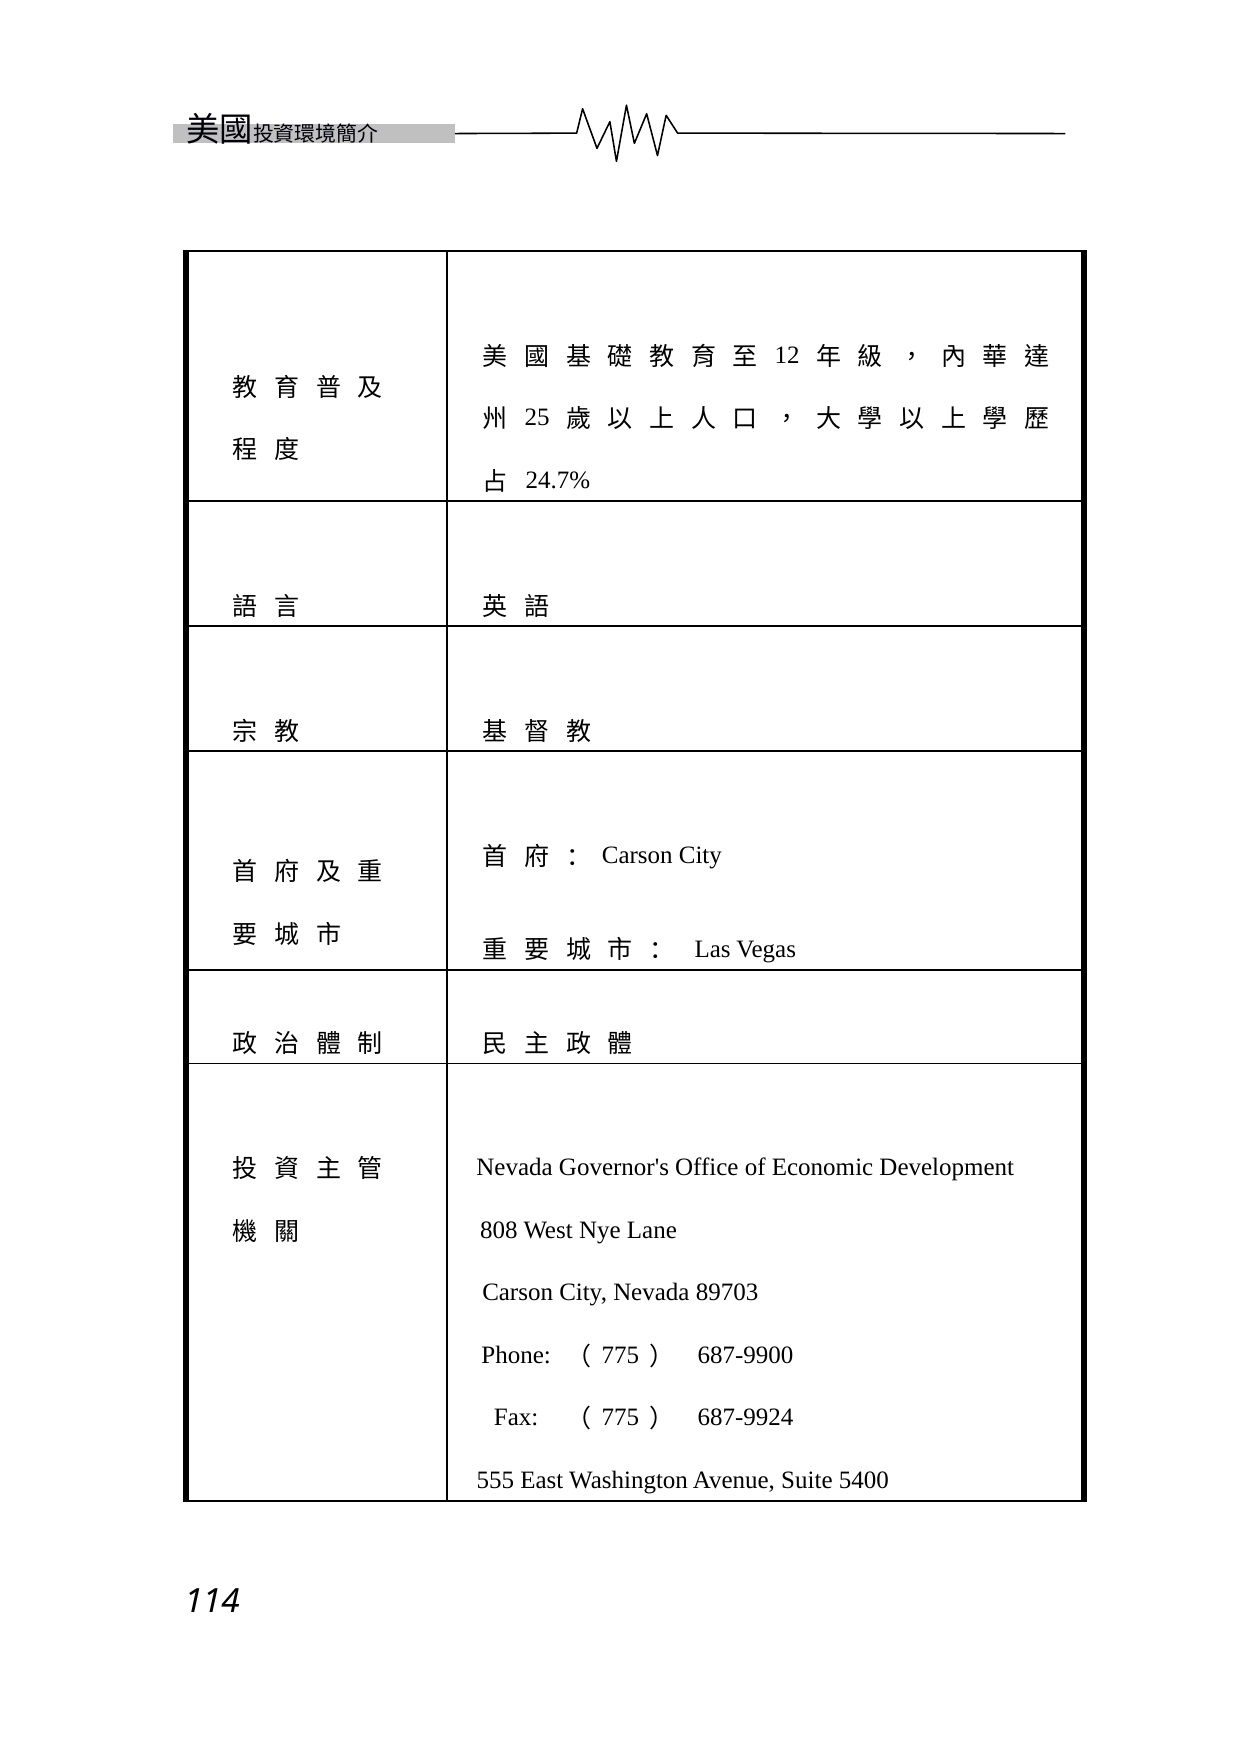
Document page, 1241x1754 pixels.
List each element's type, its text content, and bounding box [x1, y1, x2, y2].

table_cell 民主政體 [448, 971, 1081, 1063]
table_cell 教育普及程度 [189, 252, 446, 500]
table_cell 英語 [448, 502, 1081, 625]
table_cell 基督教 [448, 627, 1081, 750]
table_cell 首府：Carson City 重要城市：Las Vegas [448, 752, 1081, 969]
table_cell 政治體制 [189, 971, 446, 1063]
table_cell 宗教 [189, 627, 446, 750]
table_cell Nevada Governor's Office of Economic Development 808 West Nye Lane Carson City, Nevada 89703 Phone:（775）687-9900 Fax:（775）687-9924 555 East Washington Avenue, Suite 5400 [448, 1064, 1081, 1500]
table_cell 美國基礎教育至12年級，內華達州25歲以上人口，大學以上學歷占24.7% [448, 252, 1081, 500]
table_cell 投資主管機關 [189, 1064, 446, 1500]
table_cell 首府及重要城市 [189, 752, 446, 969]
table_cell 語言 [189, 502, 446, 625]
